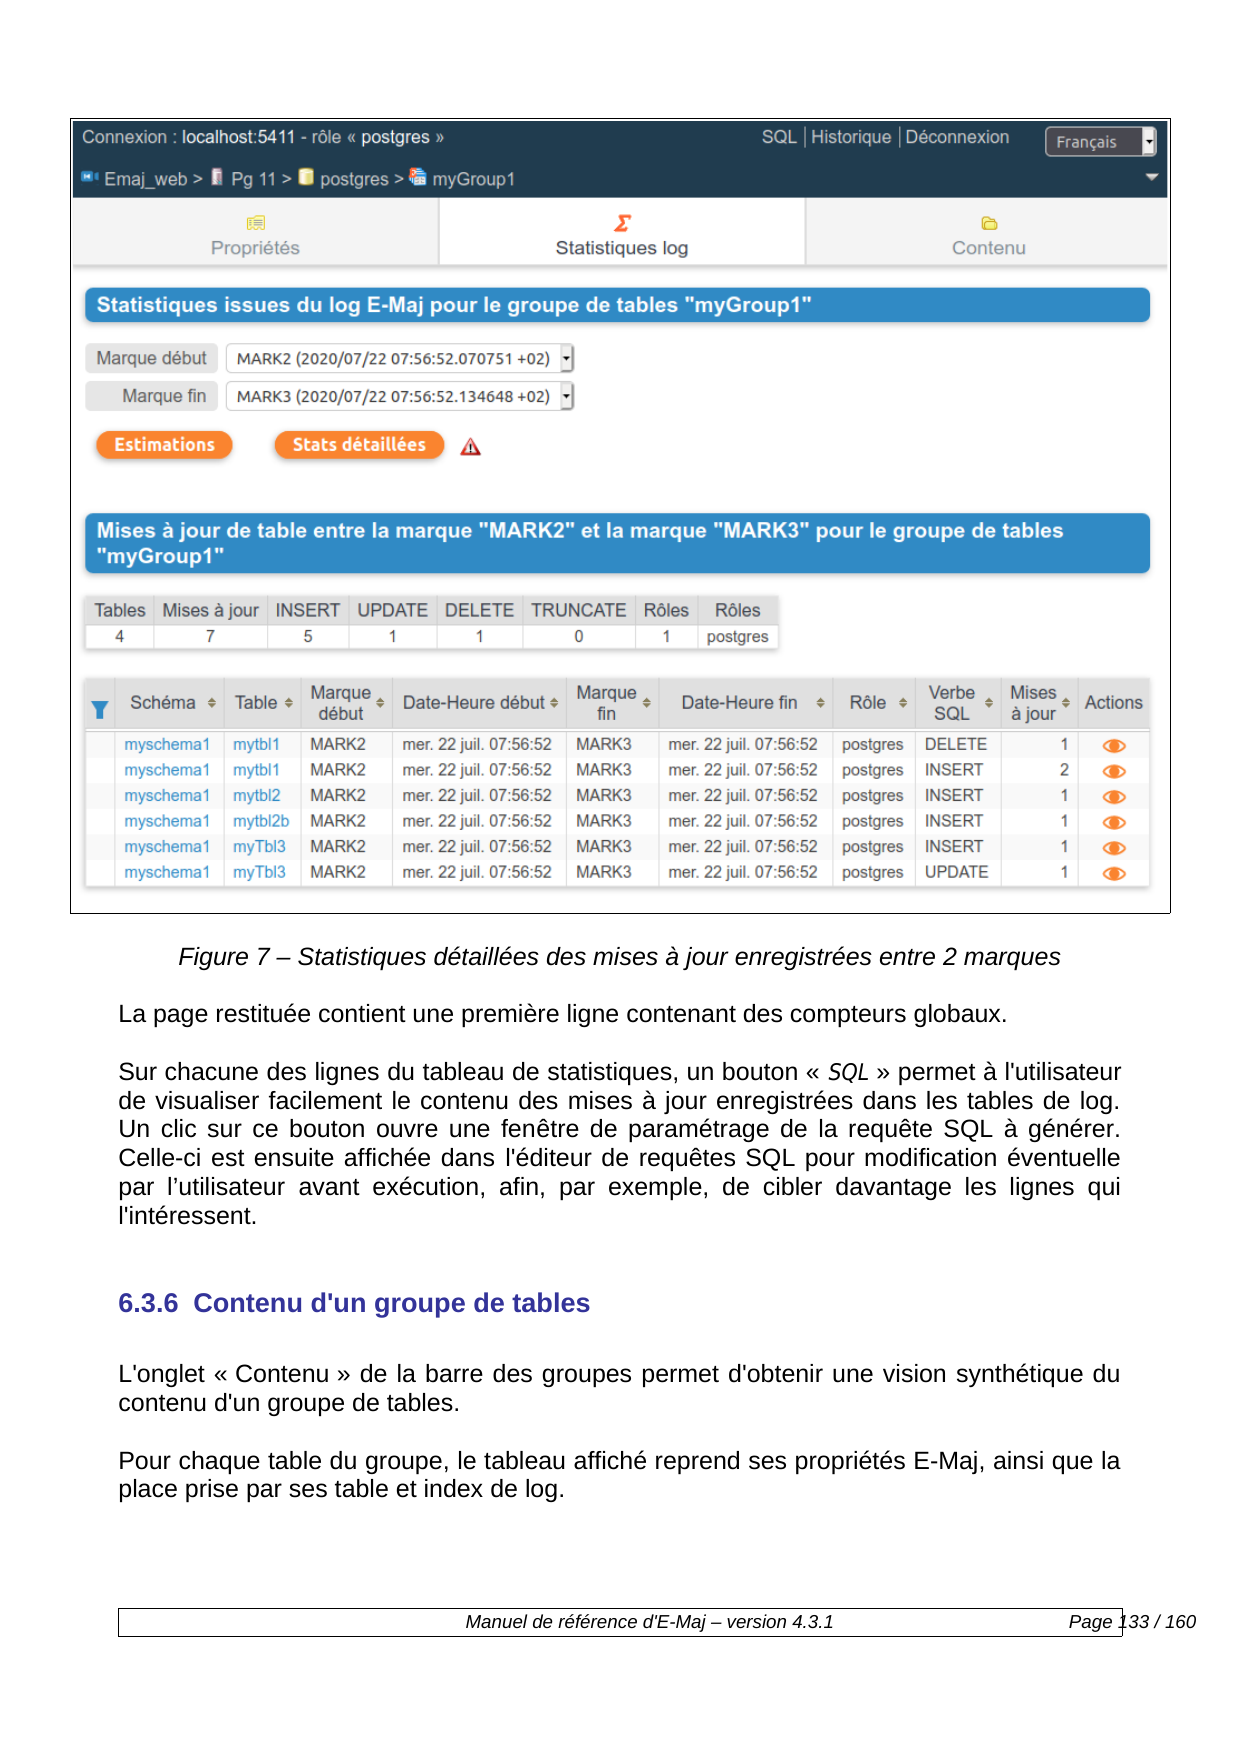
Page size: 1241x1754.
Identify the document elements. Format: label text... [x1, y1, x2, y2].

text Figure 7 – Statistiques détaillées des mises à jour enregistrées entre 2 marques [118, 942, 1122, 971]
text L'onglet « Contenu » de la barre des groupes permet d'obtenir une vision synthétique du contenu d'un groupe de tables. [118, 1359, 1122, 1417]
text Sur chacune des lignes du tableau de statistiques, un bouton « SQL » permet à l'utilisateur de visualiser facilement le contenu des mises à jour enregistrées dans les tables de log. Un clic sur ce bouton ouvre une fenêtre de paramétrage de la requête SQL à générer. Celle-ci est ensuite affichée dans l'éditeur de requêtes SQL pour modification éventuelle par l’utilisateur avant exécution, afin, par exemple, de cibler davantage les lignes qui l'intéressent. [118, 1057, 1122, 1229]
text La page restituée contient une première ligne contenant des compteurs globaux. [118, 999, 1122, 1028]
text Pour chaque table du groupe, le tableau affiché reprend ses propriétés E-Maj, ainsi que la place prise par ses table et index de log. [118, 1446, 1122, 1503]
subtitle Contenu d'un groupe de tables [118, 1287, 1122, 1318]
picture [72, 121, 1168, 910]
